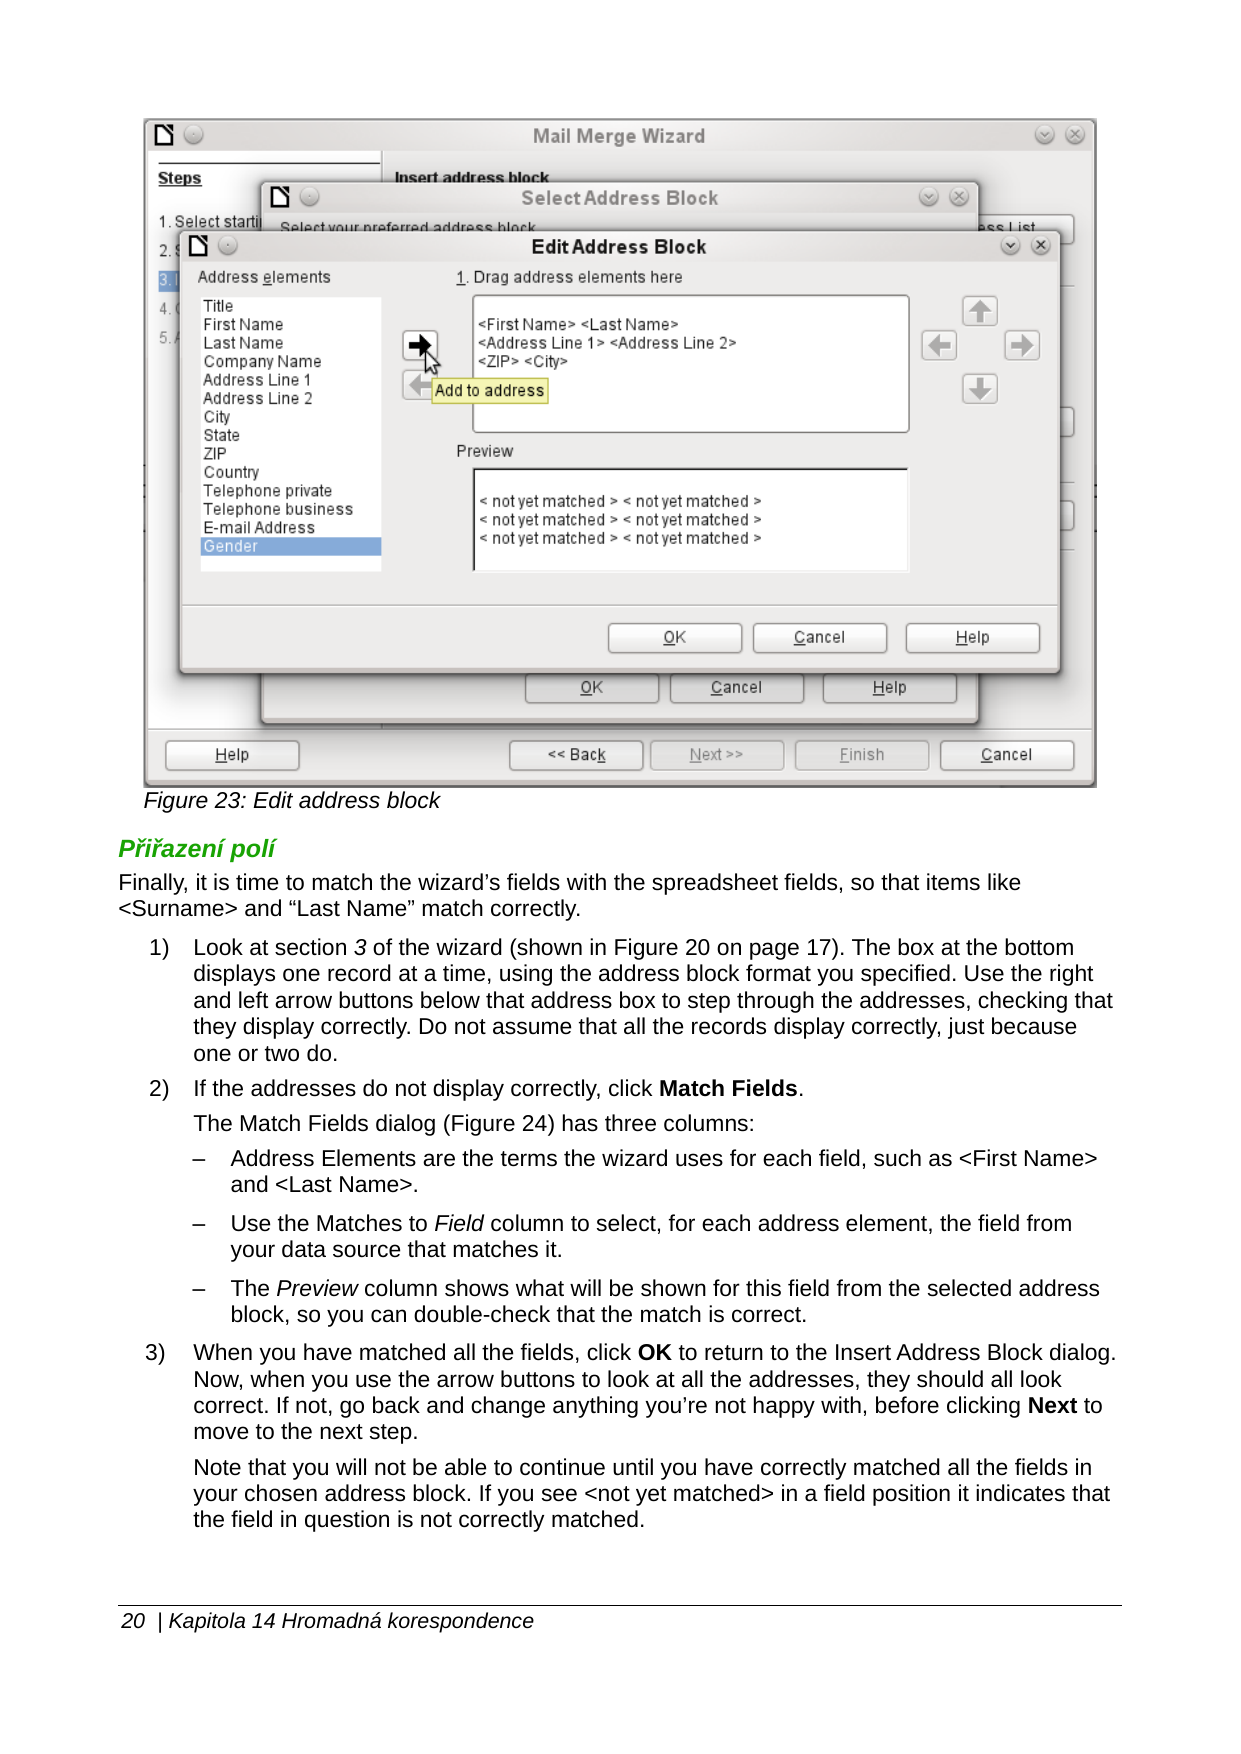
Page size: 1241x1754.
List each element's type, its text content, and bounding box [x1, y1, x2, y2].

list If the addresses do not display correctly, click Match Fields. [169, 1075, 1122, 1101]
subtitle Přiřazení polí [118, 834, 1122, 863]
picture [143, 118, 1097, 788]
text Figure 23: Edit address block [143, 788, 1097, 813]
list Note that you will not be able to continue until you have correctly matched all the fields in your chosen address block. If you see <not yet matched> in a field position it indicates that the field in question is not correctly matched. [193, 1453, 1122, 1532]
list When you have matched all the fields, click OK to return to the Insert Address Block dialog. Now, when you use the arrow buttons to look at all the addresses, they should all look correct. If not, go back and change anything you’re not happy with, before clicking Next to move to the next step. [165, 1339, 1122, 1444]
list Finally, it is time to match the wizard’s fields with the spreadsheet fields, so that items like <Surname> and “Last Name” match correctly. [118, 869, 1122, 922]
list The Match Fields dialog (Figure 24) has three columns: [193, 1110, 1122, 1136]
list Use the Matches to Field column to select, for each address element, the field from your data source that matches it. [192, 1210, 1122, 1262]
list Look at section 3 of the wizard (shown in Figure 20 on page 17). The box at the bottom displays one record at a time, using the address block format you specified. Use the right and left arrow buttons below that address box to step through the addresses, checking that they display correctly. Do not assume that all the records display correctly, just because one or two do. [169, 934, 1122, 1066]
list Address Elements are the terms the wizard uses for each field, such as <First Name> and <Last Name>. [192, 1145, 1122, 1198]
list The Preview column shows what will be shown for this field from the selected address block, so you can double-check that the match is correct. [192, 1274, 1122, 1327]
